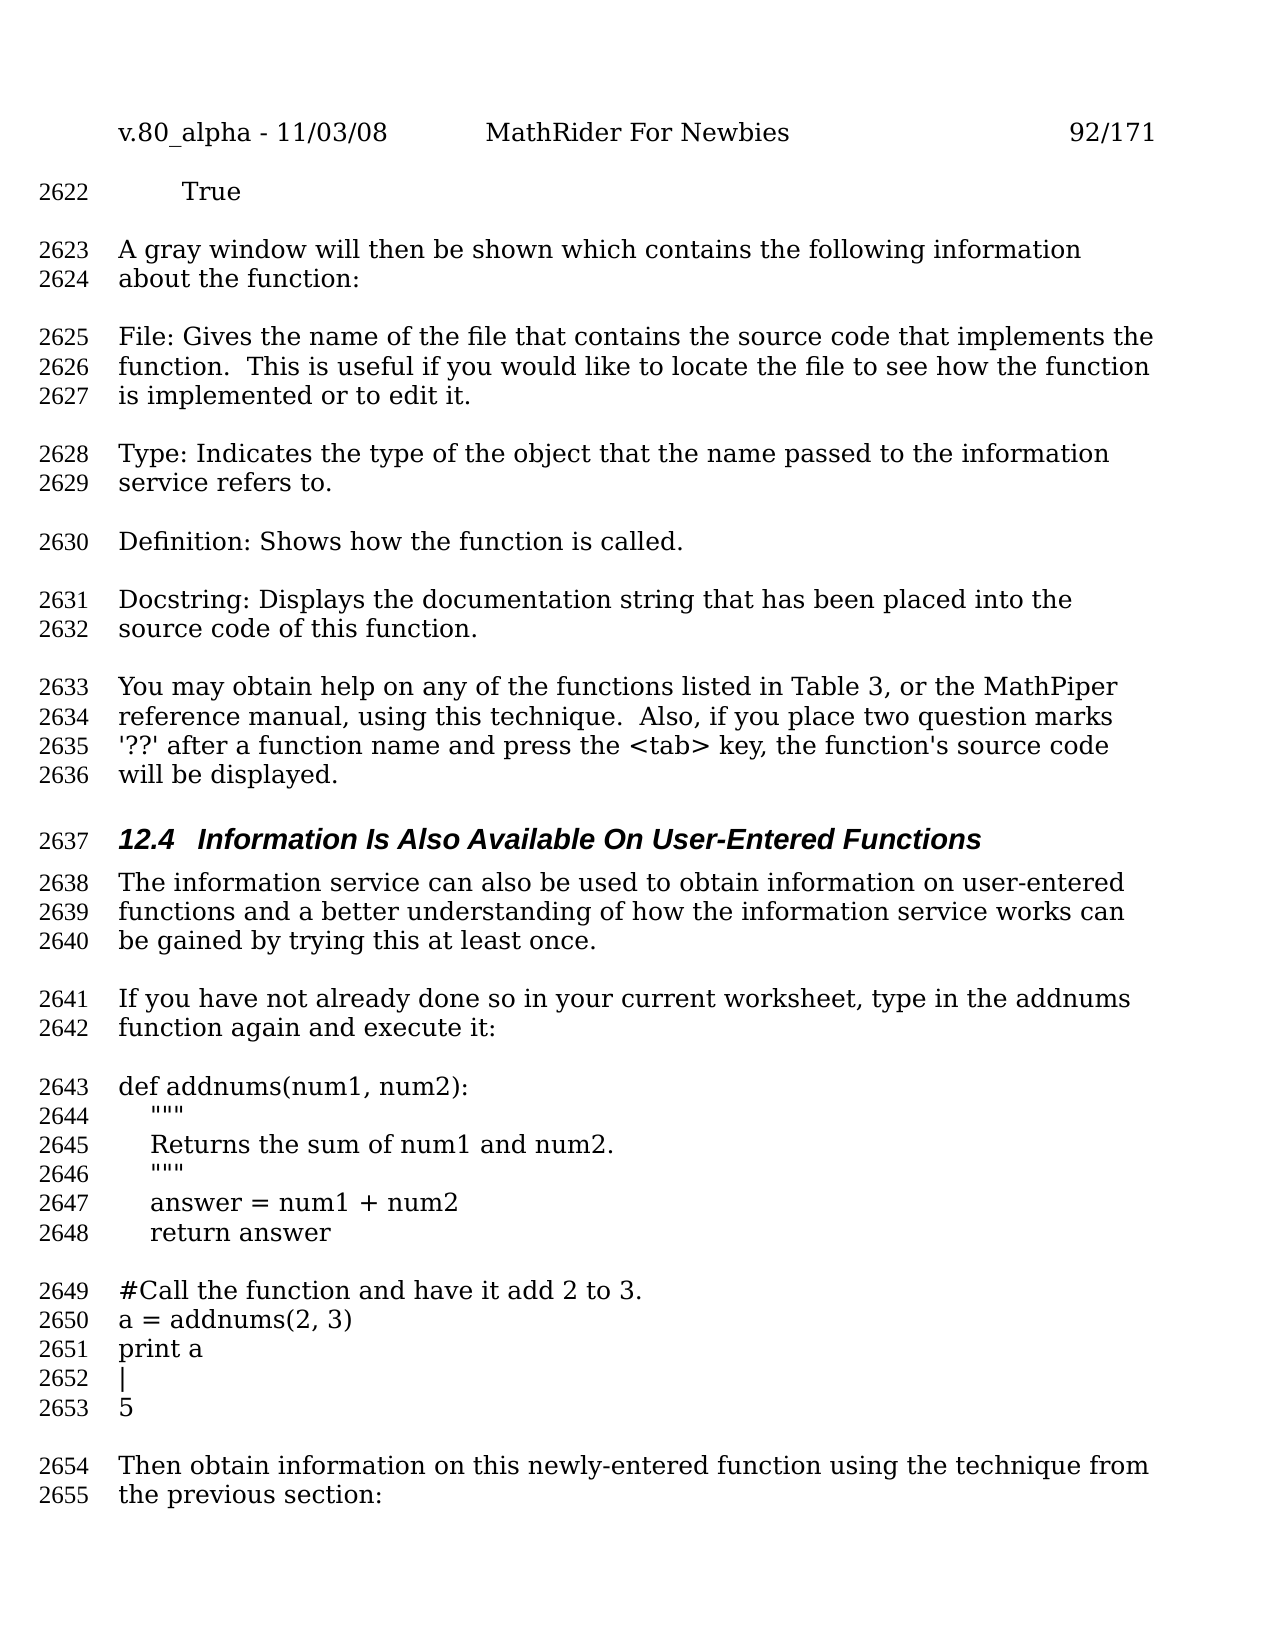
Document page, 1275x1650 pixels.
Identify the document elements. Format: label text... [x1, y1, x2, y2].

text return answer [118, 1218, 1157, 1247]
subtitle Information Is Also Available On User-Entered Functions [118, 822, 1157, 856]
text answer = num1 + num2 [118, 1189, 1157, 1218]
text The information service can also be used to obtain information on user-entered functions and a better understanding of how the information service works can be gained by trying this at least once. [118, 868, 1157, 955]
text If you have not already done so in your current worksheet, type in the addnums function again and execute it: [118, 984, 1157, 1043]
text Definition: Shows how the function is called. [118, 527, 1157, 556]
text True [118, 177, 1157, 206]
text """ [118, 1101, 1157, 1130]
text print a [118, 1334, 1157, 1364]
text def addnums(num1, num2): [118, 1072, 1157, 1101]
text Docstring: Displays the documentation string that has been placed into the source code of this function. [118, 585, 1157, 643]
text Type: Indicates the type of the object that the name passed to the information service refers to. [118, 439, 1157, 498]
text File: Gives the name of the file that contains the source code that implements the function. This is useful if you would like to locate the file to see how the function is implemented or to edit it. [118, 323, 1157, 410]
text | [118, 1364, 1157, 1393]
text A gray window will then be shown which contains the following information about the function: [118, 235, 1157, 293]
text a = addnums(2, 3) [118, 1305, 1157, 1334]
text Returns the sum of num1 and num2. [118, 1130, 1157, 1159]
text 5 [118, 1393, 1157, 1422]
text """ [118, 1159, 1157, 1189]
text You may obtain help on any of the functions listed in Table 3, or the MathPiper reference manual, using this technique. Also, if you place two question marks '??' after a function name and press the <tab> key, the function's source code will be displayed. [118, 673, 1157, 789]
text Then obtain information on this newly-entered function using the technique from the previous section: [118, 1451, 1157, 1509]
text #Call the function and have it add 2 to 3. [118, 1276, 1157, 1305]
